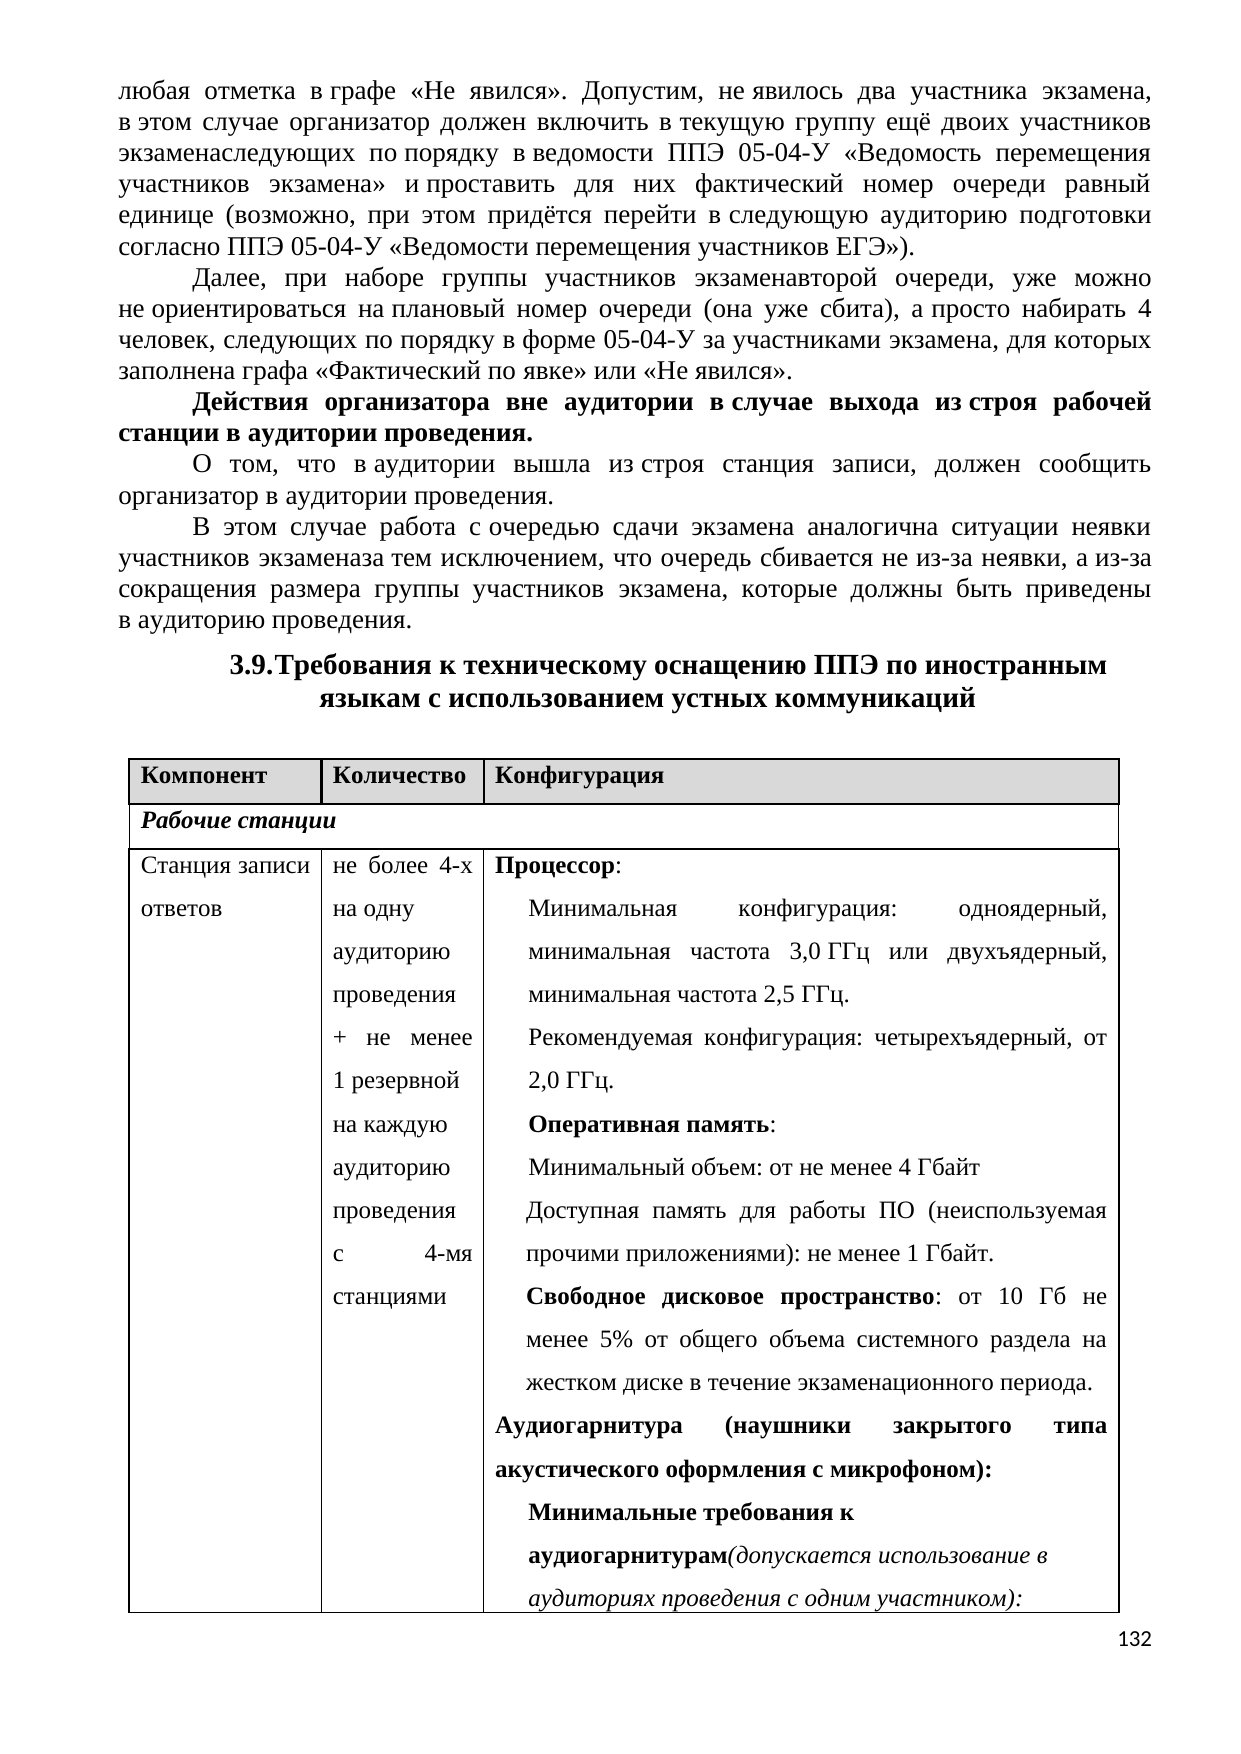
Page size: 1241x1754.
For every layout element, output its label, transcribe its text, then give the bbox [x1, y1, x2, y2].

text Действия организатора вне аудитории в случае выхода из строя рабочей станции в аудитории проведения. [118, 385, 1152, 448]
text Далее, при наборе группы участников экзаменавторой очереди, уже можно не ориентироваться на плановый номер очереди (она уже сбита), а просто набирать 4 человек, следующих по порядку в форме 05-04-У за участниками экзамена, для которых заполнена графа «Фактический по явке» или «Не явился». [118, 261, 1152, 385]
list Требования к техническому оснащению ППЭ по иностранным языкам с использованием устных коммуникаций [229, 647, 1152, 714]
table_cell Станция записи ответов [130, 850, 321, 1612]
text любая отметка в графе «Не явился». Допустим, не явилось два участника экзамена, в этом случае организатор должен включить в текущую группу ещё двоих участников экзаменаследующих по порядку в ведомости ППЭ 05-04-У «Ведомость перемещения участников экзамена» и проставить для них фактический номер очереди равный единице (возможно, при этом придётся перейти в следующую аудиторию подготовки согласно ППЭ 05-04-У «Ведомости перемещения участников ЕГЭ»). [118, 74, 1152, 261]
text О том, что в аудитории вышла из строя станция записи, должен сообщить организатор в аудитории проведения. [118, 448, 1152, 510]
table_cell Процессор: Минимальная конфигурация: одноядерный, минимальная частота 3,0 ГГц или двухъядерный, минимальная частота 2,5 ГГц. Рекомендуемая конфигурация: четырехъядерный, от 2,0 ГГц. Оперативная память: Минимальный объем: от не менее 4 Гбайт Доступная память для работы ПО (неиспользуемая прочими приложениями): не менее 1 Гбайт. Свободное дисковое пространство: от 10 Гб не менее 5% от общего объема системного раздела на жестком диске в течение экзаменационного периода. Аудиогарнитура (наушники закрытого типа акустического оформления с микрофоном): Минимальные требования к аудиогарнитурам(допускается использование в аудиториях проведения с одним участником): [484, 850, 1118, 1612]
table_header Компонент [130, 760, 320, 803]
table_cell не более 4-х на одну аудиторию проведения + не менее 1 резервной на каждую аудиторию проведения с 4-мя станциями [322, 850, 483, 1612]
table_header Количество [323, 760, 483, 803]
table_header Конфигурация [485, 760, 1118, 803]
table_cell Рабочие станции [130, 805, 1118, 848]
text В этом случае работа с очередью сдачи экзамена аналогична ситуации неявки участников экзаменаза тем исключением, что очередь сбивается не из-за неявки, а из-за сокращения размера группы участников экзамена, которые должны быть приведены в аудиторию проведения. [118, 510, 1152, 634]
